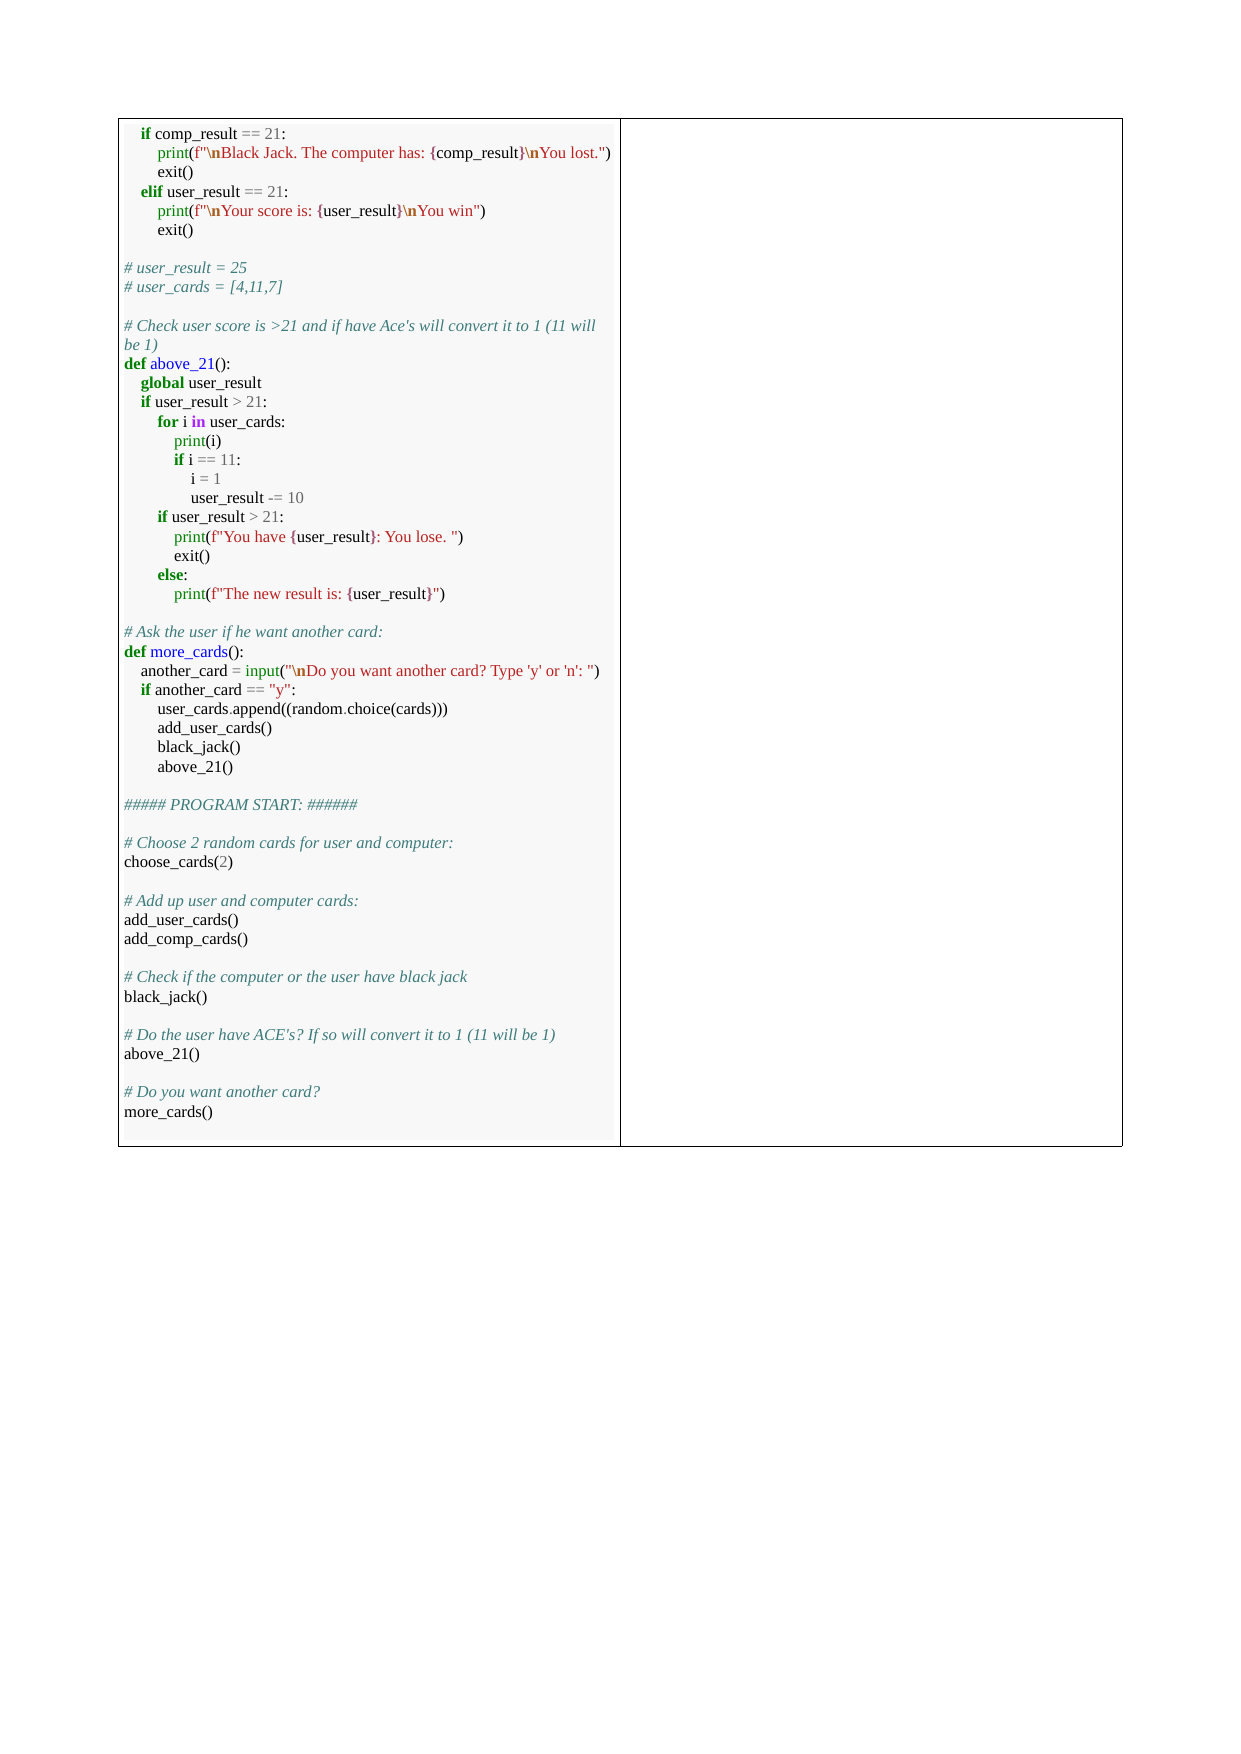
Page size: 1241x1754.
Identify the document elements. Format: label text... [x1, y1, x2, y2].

table_header [621, 119, 1122, 1146]
table_header if comp_result == 21: print(f"\nBlack Jack. The computer has: {comp_result}\nYou lost.") exit() elif user_result == 21: print(f"\nYour score is: {user_result}\nYou win") exit() # user_result = 25 # user_cards = [4,11,7] # Check user score is >21 and if have Ace's will convert it to 1 (11 will be 1) def above_21(): global user_result if user_result > 21: for i in user_cards: print(i) if i == 11: i = 1 user_result -= 10 if user_result > 21: print(f"You have {user_result}: You lose. ") exit() else: print(f"The new result is: {user_result}") # Ask the user if he want another card: def more_cards(): another_card = input("\nDo you want another card? Type 'y' or 'n': ") if another_card == "y": user_cards.append((random.choice(cards))) add_user_cards() black_jack() above_21() ##### PROGRAM START: ###### # Choose 2 random cards for user and computer: choose_cards(2) # Add up user and computer cards: add_user_cards() add_comp_cards() # Check if the computer or the user have black jack black_jack() # Do the user have ACE's? If so will convert it to 1 (11 will be 1) above_21() # Do you want another card? more_cards() [119, 119, 620, 1146]
